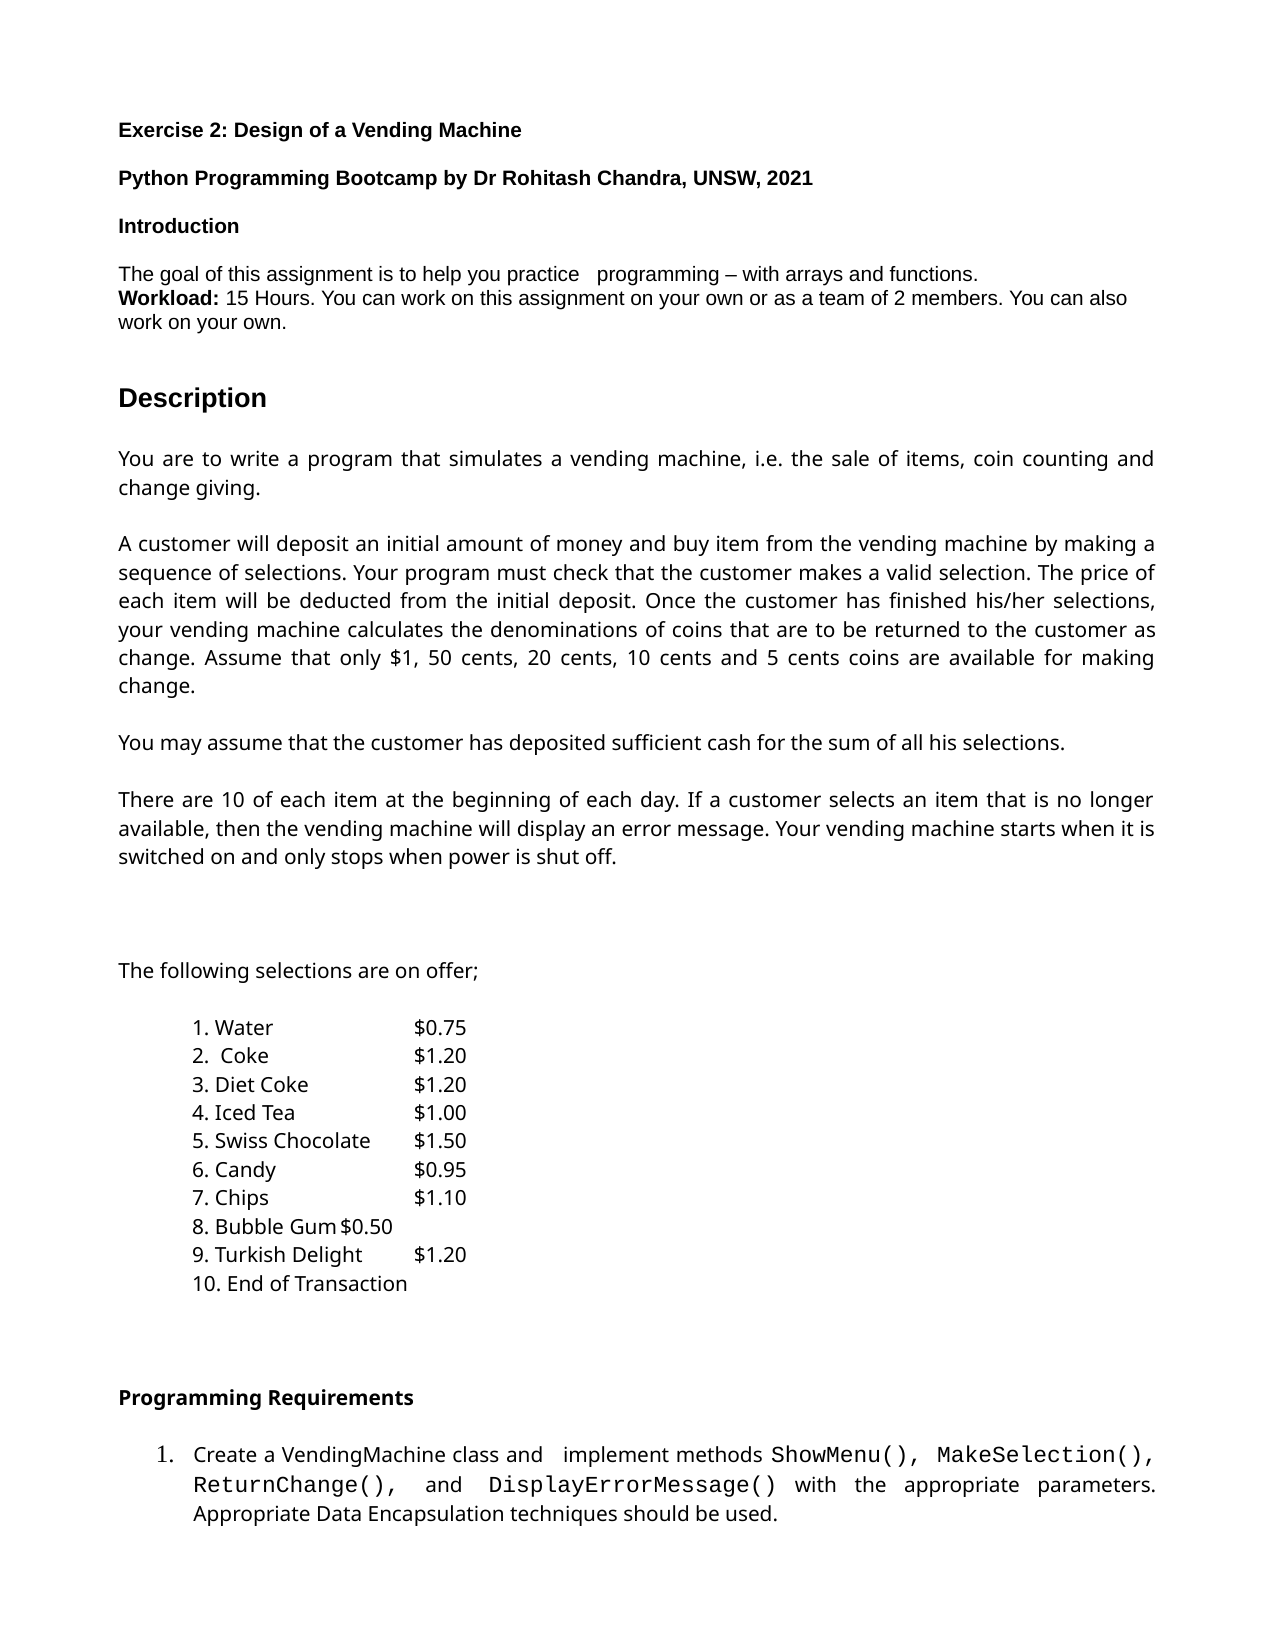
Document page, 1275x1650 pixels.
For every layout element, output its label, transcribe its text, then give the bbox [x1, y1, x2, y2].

text 9. Turkish Delight $1.20 [118, 1240, 1157, 1269]
text The goal of this assignment is to help you practice programming – with arrays and functions. [118, 262, 1157, 286]
text 10. End of Transaction [118, 1269, 1157, 1297]
text Description [118, 382, 1157, 413]
text Workload: 15 Hours. You can work on this assignment on your own or as a team of 2 members. You can also work on your own. [118, 286, 1157, 334]
text Exercise 2: Design of a Vending Machine [118, 118, 1157, 142]
text 7. Chips $1.10 [118, 1183, 1157, 1212]
text 4. Iced Tea $1.00 [118, 1098, 1157, 1127]
text Python Programming Bootcamp by Dr Rohitash Chandra, UNSW, 2021 [118, 166, 1157, 190]
text 1. Water $0.75 [118, 1013, 1157, 1041]
text You may assume that the customer has deposited sufficient cash for the sum of all his selections. [118, 728, 1157, 757]
text The following selections are on offer; [118, 956, 1157, 984]
text There are 10 of each item at the beginning of each day. If a customer selects an item that is no longer available, then the vending machine will display an error message. Your vending machine starts when it is switched on and only stops when power is shut off. [118, 785, 1157, 871]
text 3. Diet Coke $1.20 [118, 1070, 1157, 1098]
text You are to write a program that simulates a vending machine, i.e. the sale of items, coin counting and change giving. [118, 444, 1157, 501]
list Create a VendingMachine class and implement methods ShowMenu(), MakeSelection(), ReturnChange(), and DisplayErrorMessage() with the appropriate parameters. Appropriate Data Encapsulation techniques should be used. [156, 1439, 1157, 1527]
text Introduction [118, 214, 1157, 238]
text Programming Requirements [118, 1383, 1157, 1411]
text 6. Candy $0.95 [118, 1155, 1157, 1183]
text 8. Bubble Gum $0.50 [118, 1212, 1157, 1240]
text A customer will deposit an initial amount of money and buy item from the vending machine by making a sequence of selections. Your program must check that the customer makes a valid selection. The price of each item will be deducted from the initial deposit. Once the customer has finished his/her selections, your vending machine calculates the denominations of coins that are to be returned to the customer as change. Assume that only $1, 50 cents, 20 cents, 10 cents and 5 cents coins are available for making change. [118, 529, 1157, 700]
text 5. Swiss Chocolate $1.50 [118, 1127, 1157, 1155]
text 2. Coke $1.20 [118, 1041, 1157, 1070]
